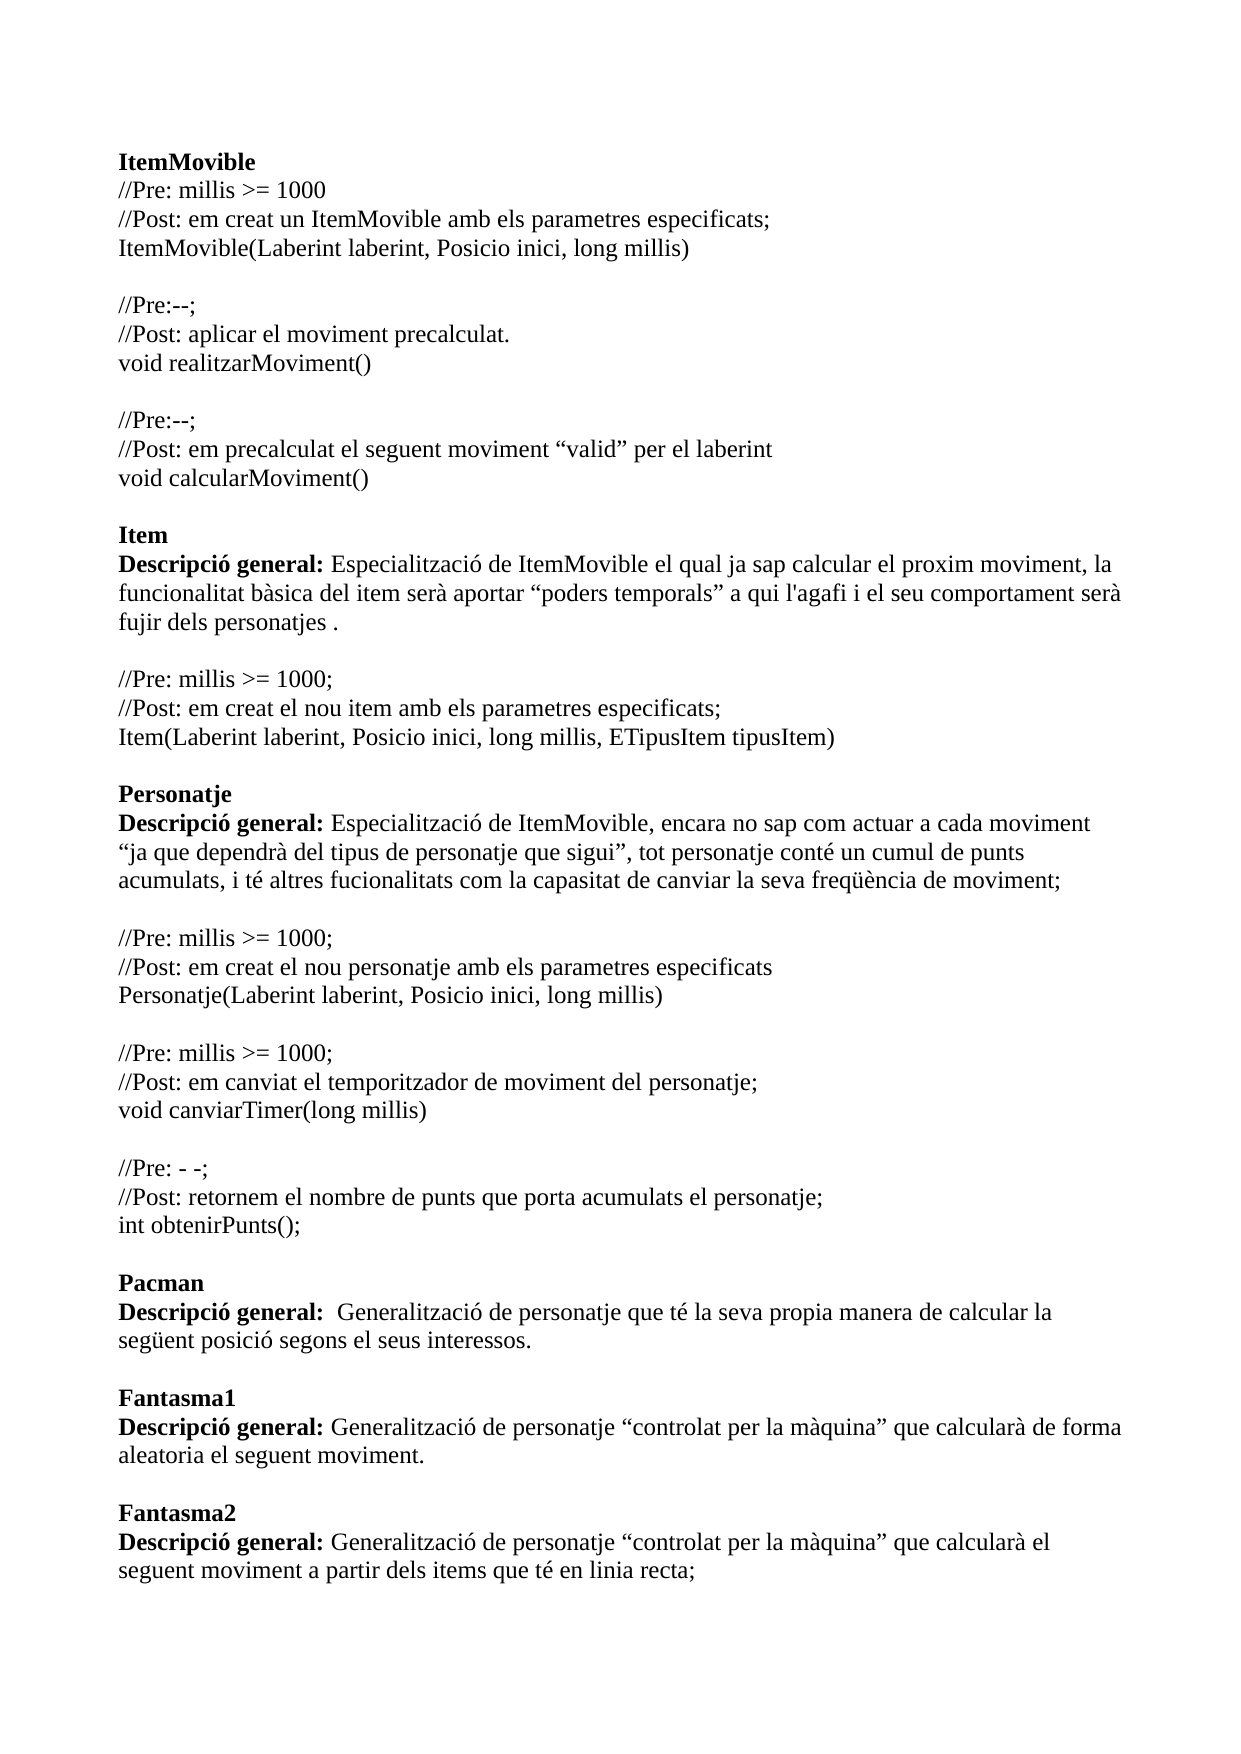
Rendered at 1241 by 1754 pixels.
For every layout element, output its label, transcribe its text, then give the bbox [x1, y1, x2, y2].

text Descripció general: Especialització de ItemMovible, encara no sap com actuar a cada moviment “ja que dependrà del tipus de personatje que sigui”, tot personatje conté un cumul de punts acumulats, i té altres fucionalitats com la capasitat de canviar la seva freqüència de moviment; [118, 808, 1122, 894]
text //Post: aplicar el moviment precalculat. [118, 319, 1122, 348]
text Pacman [118, 1268, 1122, 1297]
text //Pre: millis >= 1000; [118, 664, 1122, 693]
text Fantasma1 [118, 1383, 1122, 1412]
text ItemMovible(Laberint laberint, Posicio inici, long millis) [118, 233, 1122, 262]
text ItemMovible [118, 147, 1122, 176]
text Item [118, 521, 1122, 549]
text Descripció general: Generalització de personatje que té la seva propia manera de calcular la següent posició segons el seus interessos. [118, 1297, 1122, 1354]
text int obtenirPunts(); [118, 1211, 1122, 1239]
text Fantasma2 [118, 1498, 1122, 1527]
text void realitzarMoviment() [118, 348, 1122, 377]
text //Pre:--; [118, 406, 1122, 434]
text //Post: em canviat el temporitzador de moviment del personatje; [118, 1067, 1122, 1096]
text void calcularMoviment() [118, 463, 1122, 492]
text //Post: em creat el nou item amb els parametres especificats; [118, 693, 1122, 722]
text //Post: retornem el nombre de punts que porta acumulats el personatje; [118, 1182, 1122, 1211]
text Personatje(Laberint laberint, Posicio inici, long millis) [118, 981, 1122, 1009]
text Descripció general: Generalització de personatje “controlat per la màquina” que calcularà de forma aleatoria el seguent moviment. [118, 1412, 1122, 1469]
text //Post: em creat el nou personatje amb els parametres especificats [118, 952, 1122, 981]
text Descripció general: Generalització de personatje “controlat per la màquina” que calcularà el seguent moviment a partir dels items que té en linia recta; [118, 1527, 1122, 1584]
text //Pre:--; [118, 291, 1122, 319]
text Personatje [118, 779, 1122, 808]
text void canviarTimer(long millis) [118, 1096, 1122, 1124]
text //Pre: millis >= 1000; [118, 923, 1122, 952]
text //Pre: - -; [118, 1153, 1122, 1182]
text //Post: em creat un ItemMovible amb els parametres especificats; [118, 204, 1122, 233]
text //Post: em precalculat el seguent moviment “valid” per el laberint [118, 434, 1122, 463]
text //Pre: millis >= 1000; [118, 1038, 1122, 1067]
text //Pre: millis >= 1000 [118, 176, 1122, 204]
text Item(Laberint laberint, Posicio inici, long millis, ETipusItem tipusItem) [118, 722, 1122, 751]
text Descripció general: Especialització de ItemMovible el qual ja sap calcular el proxim moviment, la funcionalitat bàsica del item serà aportar “poders temporals” a qui l'agafi i el seu comportament serà fujir dels personatjes . [118, 549, 1122, 636]
